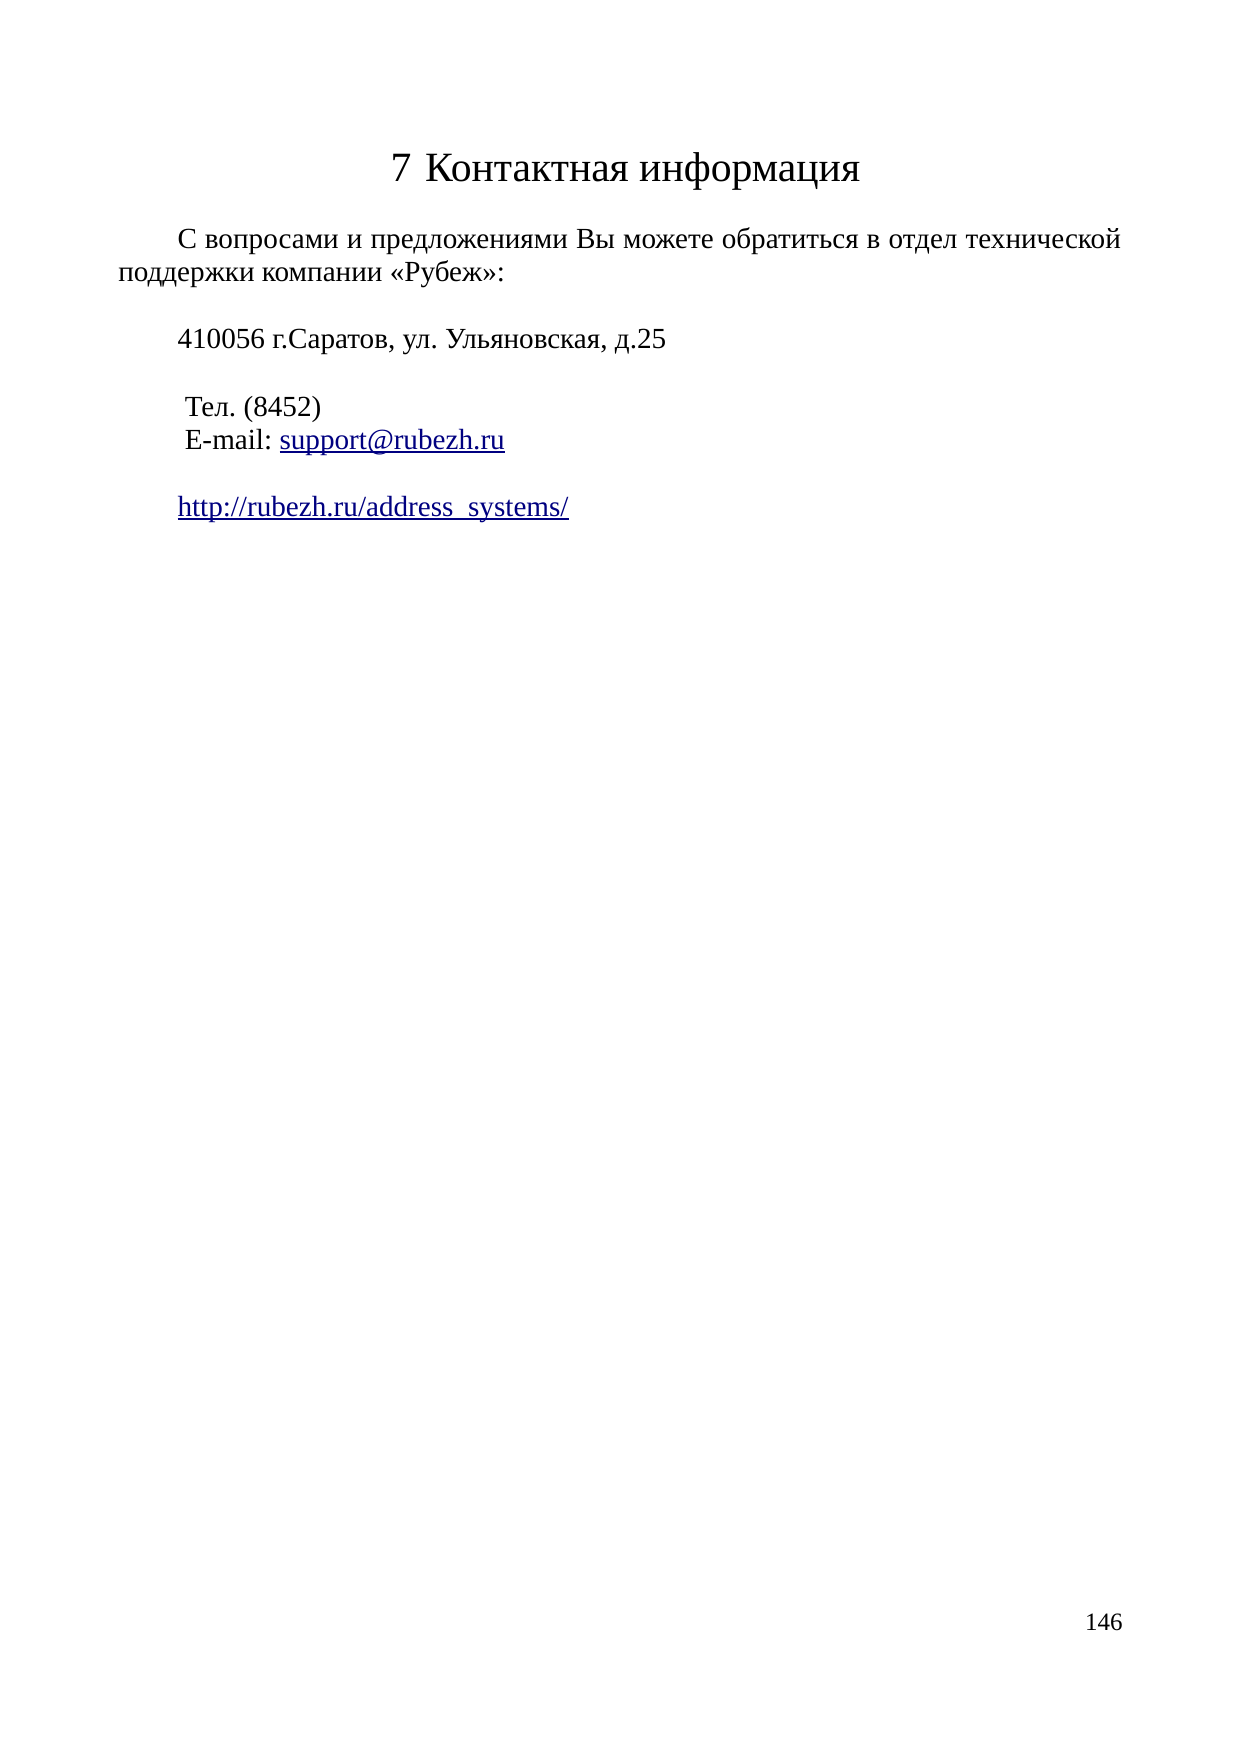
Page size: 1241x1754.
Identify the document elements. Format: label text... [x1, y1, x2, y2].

text http://rubezh.ru/address_systems/ [118, 489, 1122, 523]
text E-mail: support@rubezh.ru [118, 422, 1122, 456]
text 410056 г.Саратов, ул. Ульяновская, д.25 [118, 322, 1122, 355]
text Тел. (8452) [118, 389, 1122, 422]
subtitle Контактная информация [118, 143, 1122, 191]
text С вопросами и предложениями Вы можете обратиться в отдел технической поддержки компании «Рубеж»: [118, 221, 1122, 288]
